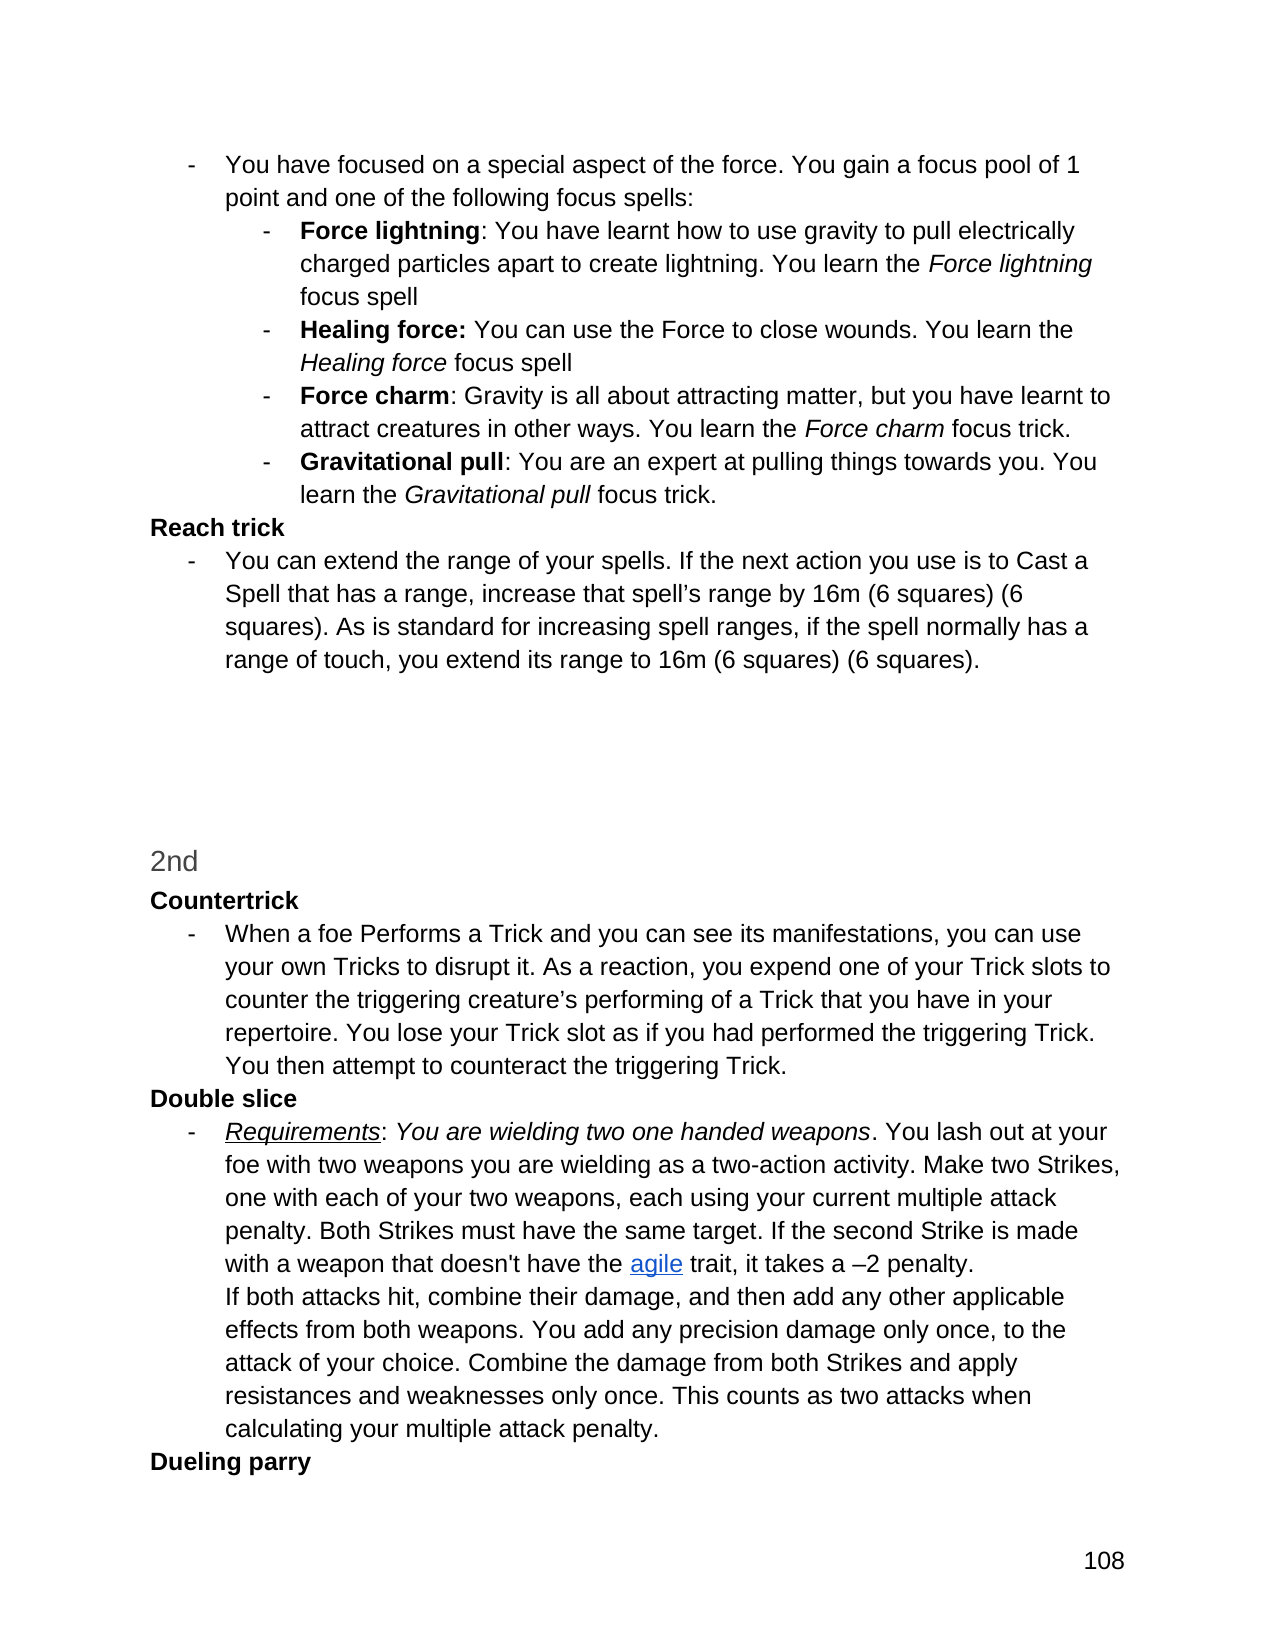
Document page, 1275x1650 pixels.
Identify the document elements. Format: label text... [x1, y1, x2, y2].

list Healing force: You can use the Force to close wounds. You learn the Healing force focus spell [262, 315, 1125, 377]
list You can extend the range of your spells. If the next action you use is to Cast a Spell that has a range, increase that spell’s range by 16m (6 squares) (6 squares). As is standard for increasing spell ranges, if the spell normally has a range of touch, you extend its range to 16m (6 squares) (6 squares). [187, 546, 1125, 674]
text Double slice [150, 1084, 1125, 1112]
list You have focused on a special aspect of the force. You gain a focus pool of 1 point and one of the following focus spells: [187, 150, 1125, 212]
list Force charm: Gravity is all about attracting matter, but you have learnt to attract creatures in other ways. You learn the Force charm focus trick. [262, 381, 1125, 443]
list Gravitational pull: You are an expert at pulling things towards you. You learn the Gravitational pull focus trick. [262, 447, 1125, 509]
text Reach trick [150, 513, 1125, 542]
text Dueling parry [150, 1447, 1125, 1476]
text Countertrick [150, 886, 1125, 914]
list Requirements: You are wielding two one handed weapons. You lash out at your foe with two weapons you are wielding as a two-action activity. Make two Strikes, one with each of your two weapons, each using your current multiple attack penalty. Both Strikes must have the same target. If the second Strike is made with a weapon that doesn't have the agile trait, it takes a –2 penalty. [187, 1117, 1125, 1278]
list Force lightning: You have learnt how to use gravity to pull electrically charged particles apart to create lightning. You learn the Force lightning focus spell [262, 216, 1125, 311]
subtitle 2nd [150, 844, 1125, 877]
text If both attacks hit, combine their damage, and then add any other applicable effects from both weapons. You add any precision damage only once, to the attack of your choice. Combine the damage from both Strikes and apply resistances and weaknesses only once. This counts as two attacks when calculating your multiple attack penalty. [225, 1282, 1125, 1443]
list When a foe Performs a Trick and you can see its manifestations, you can use your own Tricks to disrupt it. As a reaction, you expend one of your Trick slots to counter the triggering creature’s performing of a Trick that you have in your repertoire. You lose your Trick slot as if you had performed the triggering Trick. You then attempt to counteract the triggering Trick. [187, 919, 1125, 1079]
